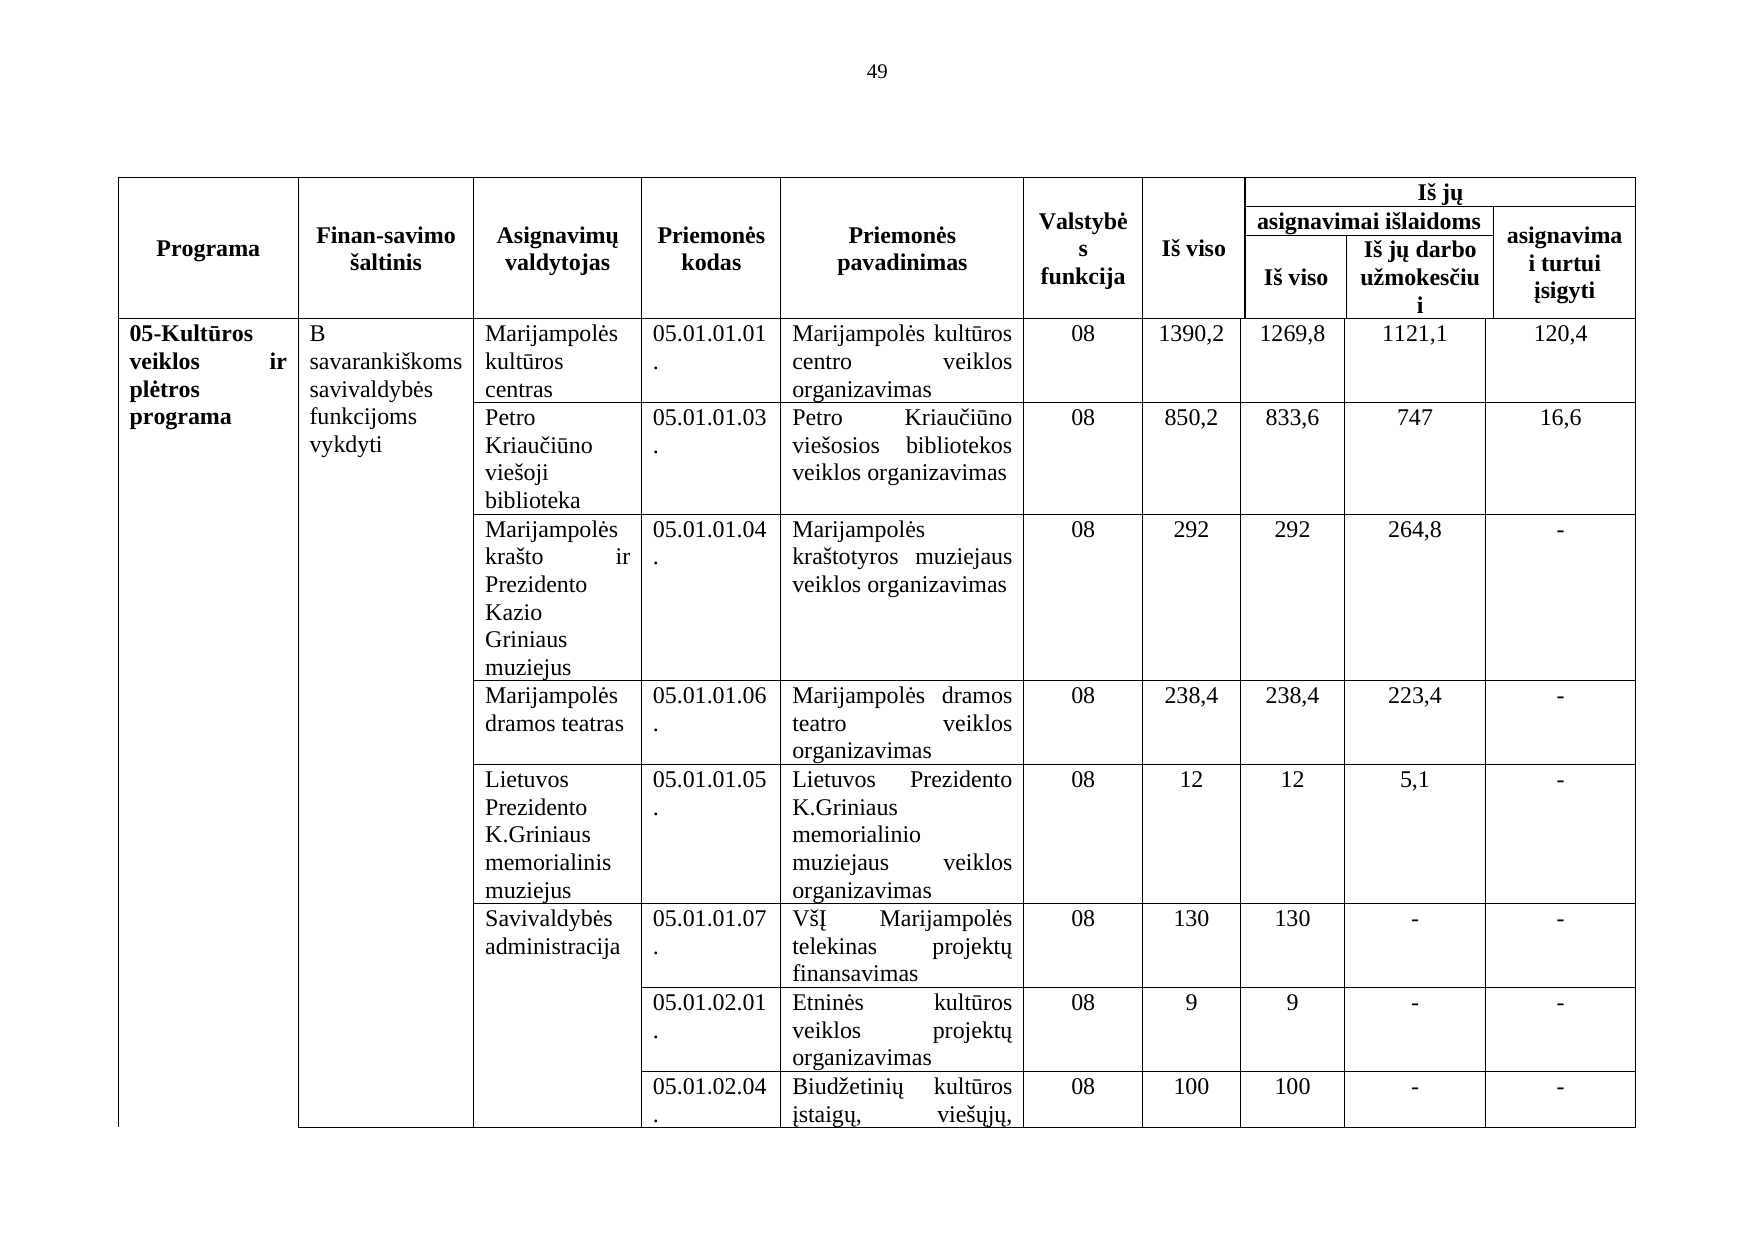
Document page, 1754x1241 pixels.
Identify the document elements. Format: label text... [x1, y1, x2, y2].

table_header Iš jų [1246, 178, 1635, 206]
table_header Priemonės pavadinimas [781, 178, 1023, 318]
table_cell 16,6 [1486, 403, 1635, 514]
table_cell - [1486, 765, 1635, 903]
table_cell 08 [1024, 515, 1142, 680]
table_header Asignavimų valdytojas [474, 178, 641, 318]
table_cell 1390,2 [1143, 319, 1240, 402]
table_cell asignavimai turtui įsigyti [1494, 207, 1635, 318]
table_cell - [1486, 904, 1635, 987]
table_cell asignavimai išlaidoms [1246, 207, 1493, 234]
table_cell 08 [1024, 904, 1142, 987]
table_cell 08 [1024, 1072, 1142, 1127]
table_cell 05.01.01.01. [642, 319, 780, 402]
table_cell 05.01.01.04. [642, 515, 780, 680]
table_cell 08 [1024, 319, 1142, 402]
table_cell 05.01.01.05. [642, 765, 780, 903]
table_cell 05-Kultūros veiklos ir plėtros programa [119, 319, 298, 1127]
table_cell Iš jų darbo užmokesčiui [1347, 236, 1493, 318]
table_cell - [1486, 515, 1635, 680]
table_cell Marijampolės kultūros centras [474, 319, 641, 402]
table_cell - [1345, 1072, 1485, 1127]
table_cell 100 [1241, 1072, 1344, 1127]
table_cell 292 [1143, 515, 1240, 680]
table_cell 05.01.01.06. [642, 681, 780, 764]
table_cell 9 [1143, 988, 1240, 1071]
table_cell 238,4 [1143, 681, 1240, 764]
table_cell Lietuvos Prezidento K.Griniaus memorialinio muziejaus veiklos organizavimas [781, 765, 1023, 903]
table_cell B savarankiškoms savivaldybės funkcijoms vykdyti [299, 319, 473, 1071]
table_header Iš viso [1143, 178, 1244, 318]
table_cell Petro Kriaučiūno viešosios bibliotekos veiklos organizavimas [781, 403, 1023, 514]
table_cell 9 [1241, 988, 1344, 1071]
table_cell 08 [1024, 765, 1142, 903]
table_cell 850,2 [1143, 403, 1240, 514]
table_cell 05.01.02.04. [642, 1072, 780, 1127]
table_cell 120,4 [1486, 319, 1635, 402]
table_cell 05.01.01.03. [642, 403, 780, 514]
table_cell 833,6 [1241, 403, 1344, 514]
table_cell Iš viso [1246, 236, 1346, 318]
table_header Priemonės kodas [642, 178, 780, 318]
table_cell 05.01.01.07. [642, 904, 780, 987]
table_cell 1269,8 [1241, 319, 1344, 402]
table_cell Marijampolės kultūros centro veiklos organizavimas [781, 319, 1023, 402]
table_cell 08 [1024, 988, 1142, 1071]
table_header Programa [119, 178, 298, 318]
table_cell 747 [1345, 403, 1485, 514]
table_cell - [1345, 988, 1485, 1071]
table_cell 100 [1143, 1072, 1240, 1127]
table_cell Marijampolės dramos teatras [474, 681, 641, 764]
table_header Finan-savimo šaltinis [299, 178, 473, 318]
table_cell Marijampolės krašto ir Prezidento Kazio Griniaus muziejus [474, 515, 641, 680]
table_cell 08 [1024, 403, 1142, 514]
table_cell Etninės kultūros veiklos projektų organizavimas [781, 988, 1023, 1071]
table_cell 238,4 [1241, 681, 1344, 764]
table_cell 130 [1241, 904, 1344, 987]
table_cell 5,1 [1345, 765, 1485, 903]
table_cell Savivaldybės administracija [474, 904, 641, 1127]
table_cell [299, 1071, 473, 1127]
table_cell 223,4 [1345, 681, 1485, 764]
table_cell Lietuvos Prezidento K.Griniaus memorialinis muziejus [474, 765, 641, 903]
table_cell VšĮ Marijampolės telekinas projektų finansavimas [781, 904, 1023, 987]
table_cell 12 [1241, 765, 1344, 903]
table_cell 1121,1 [1345, 319, 1485, 402]
table_cell Marijampolės kraštotyros muziejaus veiklos organizavimas [781, 515, 1023, 680]
table_cell - [1486, 681, 1635, 764]
table_cell Marijampolės dramos teatro veiklos organizavimas [781, 681, 1023, 764]
table_cell Petro Kriaučiūno viešoji biblioteka [474, 403, 641, 514]
table_cell Biudžetinių kultūros įstaigų, viešųjų, [781, 1072, 1023, 1127]
table_cell 264,8 [1345, 515, 1485, 680]
table_header Valstybės funkcija [1024, 178, 1142, 318]
table_cell 12 [1143, 765, 1240, 903]
table_cell - [1345, 904, 1485, 987]
table_cell 08 [1024, 681, 1142, 764]
table_cell 130 [1143, 904, 1240, 987]
table_cell - [1486, 988, 1635, 1071]
table_cell 292 [1241, 515, 1344, 680]
table_cell 05.01.02.01. [642, 988, 780, 1071]
table_cell - [1486, 1072, 1635, 1127]
